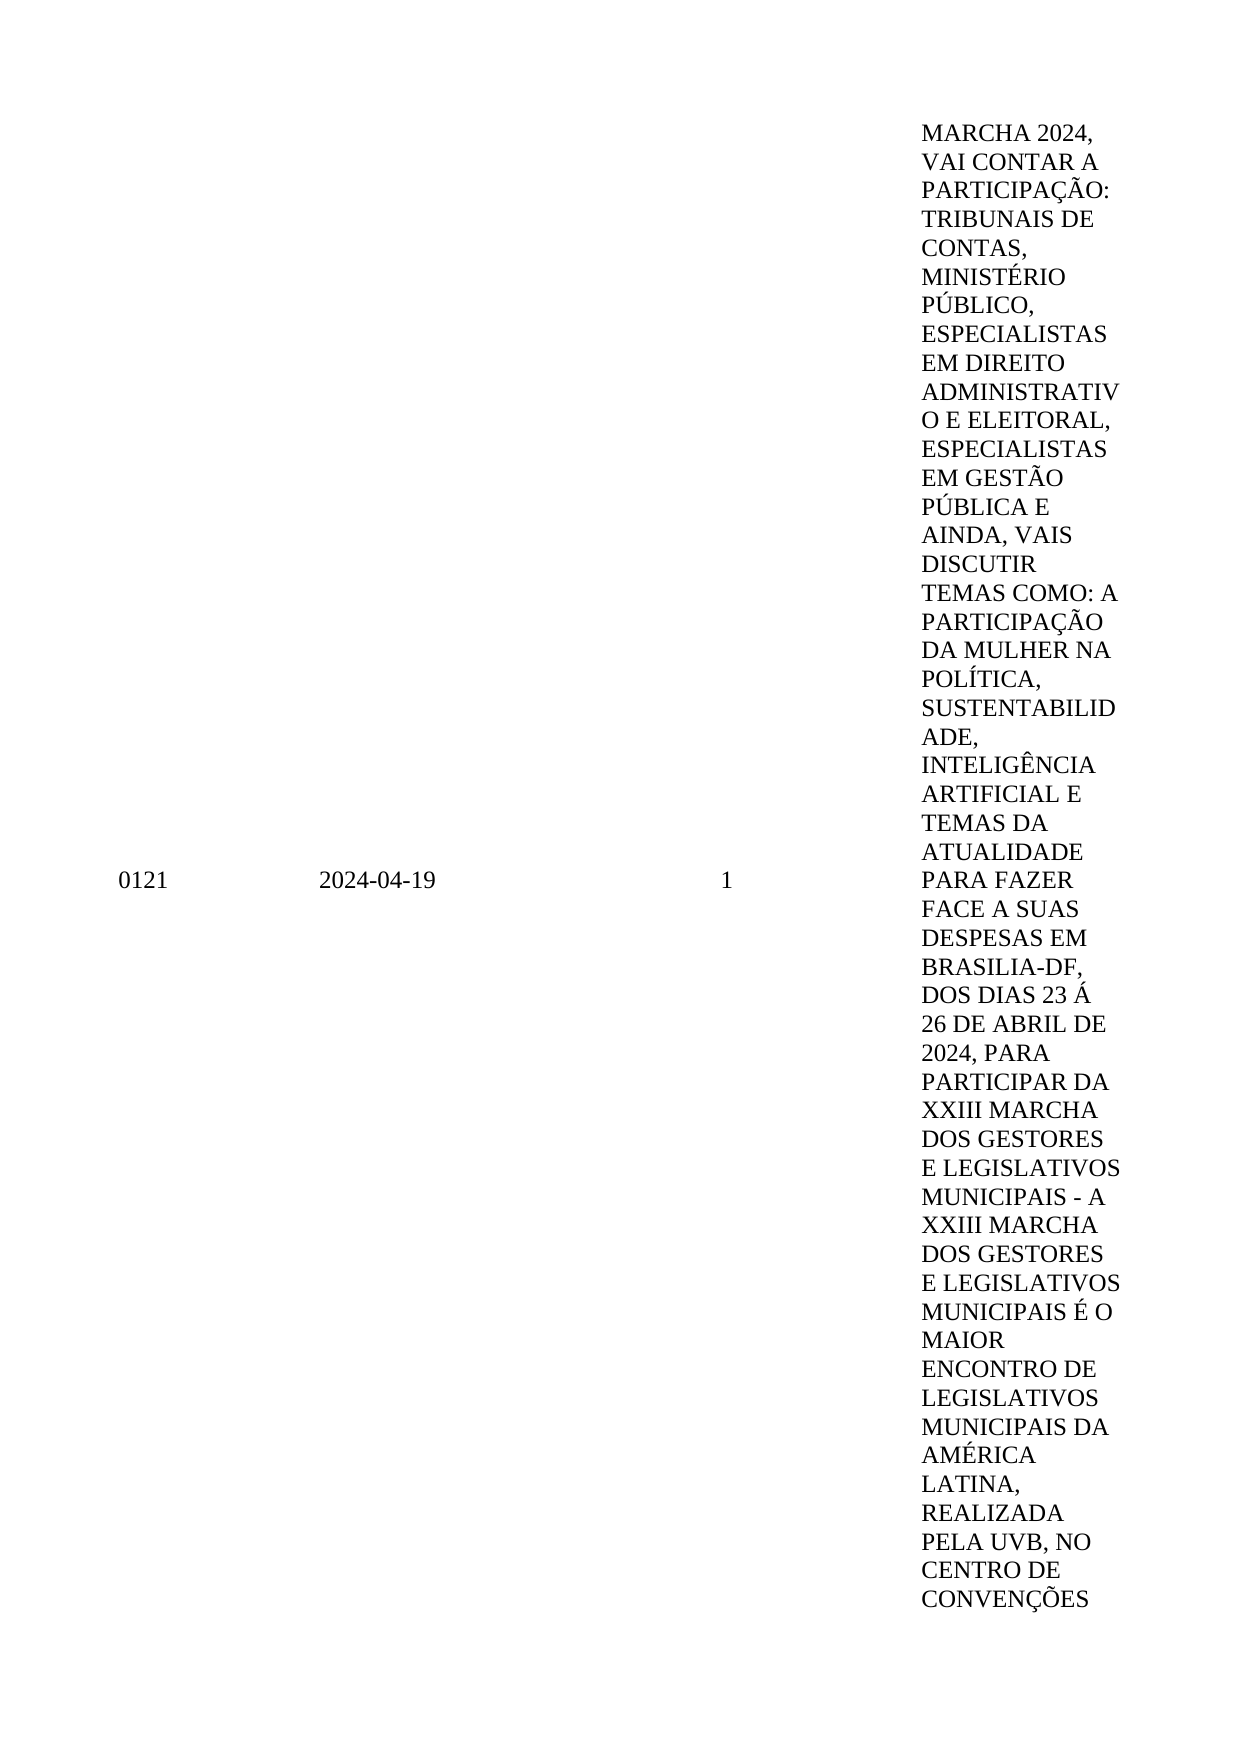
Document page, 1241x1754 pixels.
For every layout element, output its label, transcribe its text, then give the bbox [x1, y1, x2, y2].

table_cell [118, 118, 319, 866]
table_cell [520, 118, 720, 866]
table_cell MARCHA 2024, VAI CONTAR A PARTICIPAÇÃO: TRIBUNAIS DE CONTAS, MINISTÉRIO PÚBLICO, ESPECIALISTAS EM DIREITO ADMINISTRATIVO E ELEITORAL, ESPECIALISTAS EM GESTÃO PÚBLICA E AINDA, VAIS DISCUTIR TEMAS COMO: A PARTICIPAÇÃO DA MULHER NA POLÍTICA, SUSTENTABILIDADE, INTELIGÊNCIA ARTIFICIAL E TEMAS DA ATUALIDADE [921, 118, 1122, 866]
table_cell [520, 866, 720, 1613]
table_cell 0121 [118, 866, 319, 1613]
table_cell 1 [720, 866, 921, 1613]
table_cell 2024-04-19 [319, 866, 519, 1613]
table_cell [720, 118, 921, 866]
table_cell [319, 118, 519, 866]
table_cell PARA FAZER FACE A SUAS DESPESAS EM BRASILIA-DF, DOS DIAS 23 Á 26 DE ABRIL DE 2024, PARA PARTICIPAR DA XXIII MARCHA DOS GESTORES E LEGISLATIVOS MUNICIPAIS - A XXIII MARCHA DOS GESTORES E LEGISLATIVOS MUNICIPAIS É O MAIOR ENCONTRO DE LEGISLATIVOS MUNICIPAIS DA AMÉRICA LATINA, REALIZADA PELA UVB, NO CENTRO DE CONVENÇÕES [921, 866, 1122, 1613]
